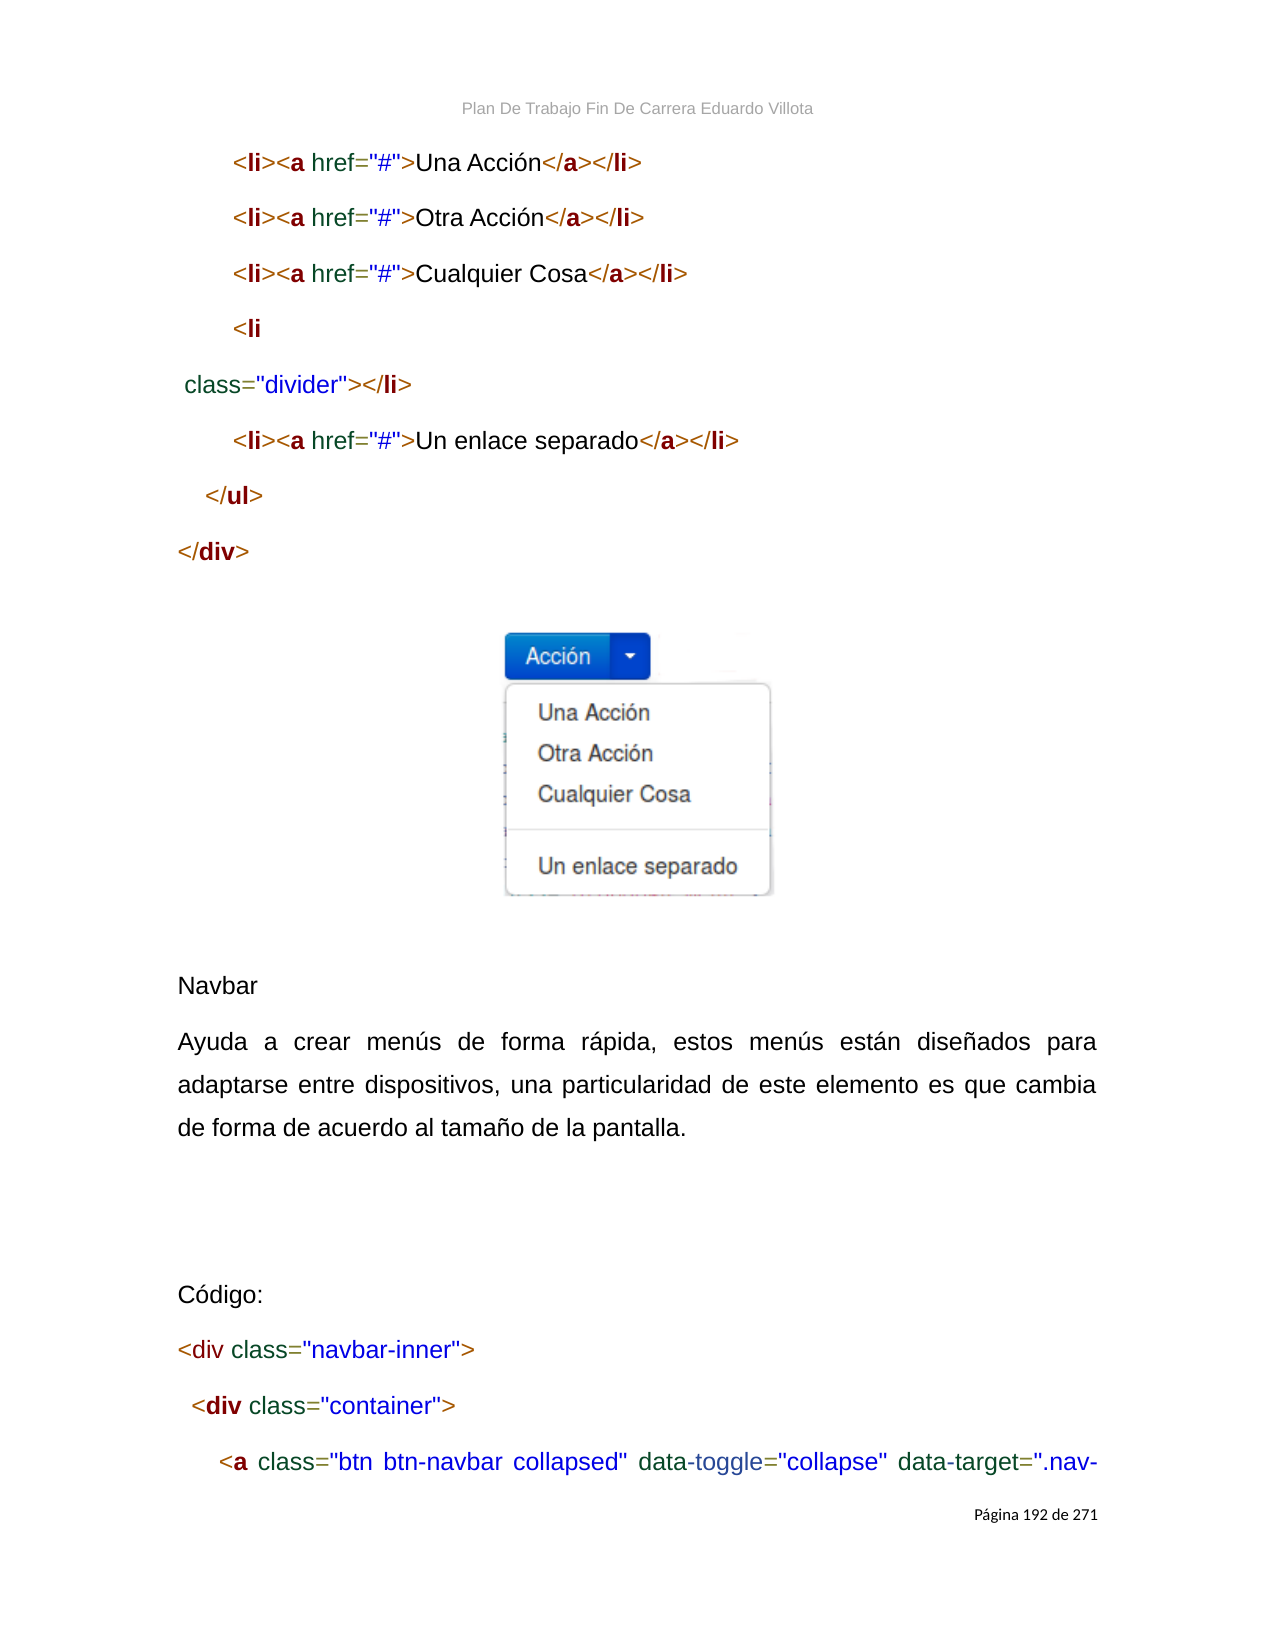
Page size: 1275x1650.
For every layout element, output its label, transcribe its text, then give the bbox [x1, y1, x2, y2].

text <li><a href="#">Cualquier Cosa</a></li> [177, 259, 1098, 288]
picture [499, 619, 776, 901]
text <div class="navbar-inner"> [177, 1335, 1098, 1364]
text <div class="container"> [177, 1391, 1098, 1420]
text <li [177, 314, 1098, 343]
text Ayuda a crear menús de forma rápida, estos menús están diseñados para adaptarse entre dispositivos, una particularidad de este elemento es que cambia de forma de acuerdo al tamaño de la pantalla. [177, 1027, 1098, 1142]
text <a class="btn btn-navbar collapsed" data-toggle="collapse" data-target=".nav- [177, 1447, 1098, 1475]
text Navbar [177, 971, 1098, 1000]
text class="divider"></li> [177, 370, 1098, 399]
text <li><a href="#">Un enlace separado</a></li> [177, 426, 1098, 454]
text Código: [177, 1280, 1098, 1308]
text </div> [177, 537, 1098, 566]
text <li><a href="#">Otra Acción</a></li> [177, 203, 1098, 232]
text <li><a href="#">Una Acción</a></li> [177, 148, 1098, 176]
text </ul> [177, 481, 1098, 510]
